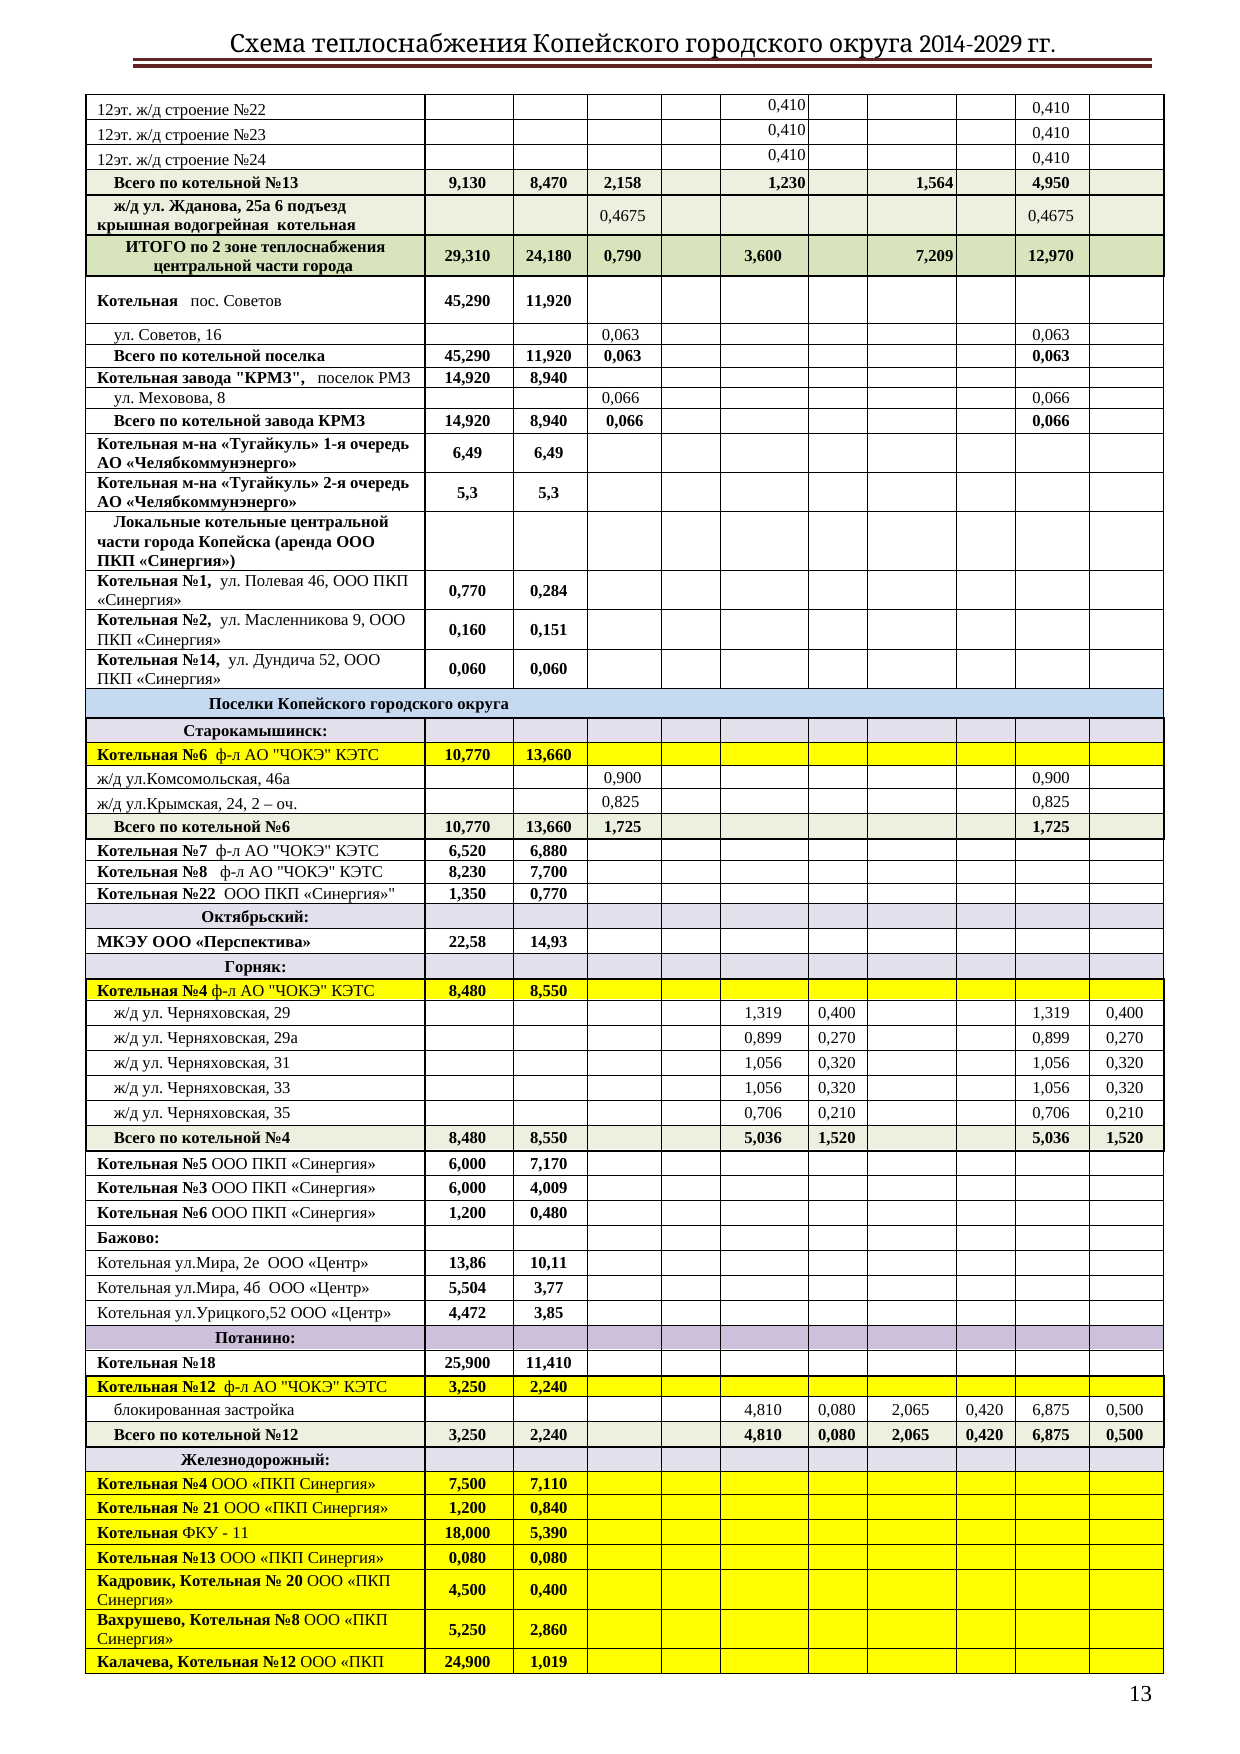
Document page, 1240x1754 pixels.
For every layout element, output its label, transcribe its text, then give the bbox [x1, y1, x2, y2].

table_cell 8,940 [514, 409, 587, 432]
table_cell 1,725 [588, 814, 661, 838]
table_cell [662, 434, 720, 472]
table_cell 1,350 [426, 884, 513, 903]
table_cell Котельная ул.Мира, 2е ООО «Центр» [86, 1251, 424, 1274]
table_cell [1090, 1649, 1163, 1673]
table_cell Бажово: [86, 1226, 424, 1249]
table_cell [809, 719, 867, 742]
table_cell [809, 512, 867, 570]
table_cell 3,250 [426, 1422, 513, 1446]
table_cell Котельная №2, ул. Масленникова 9, ООО ПКП «Синергия» [86, 610, 424, 648]
table_cell 7,700 [514, 861, 587, 883]
table_cell 2,065 [868, 1397, 956, 1421]
table_cell [957, 861, 1015, 883]
table_cell [721, 1351, 808, 1374]
table_cell 24,180 [514, 236, 587, 275]
table_cell [868, 1001, 956, 1024]
table_cell [426, 1397, 513, 1421]
table_cell 0,410 [1016, 145, 1089, 169]
table_cell [1016, 861, 1089, 883]
table_cell [1090, 512, 1163, 570]
table_cell [721, 1520, 808, 1544]
table_cell 18,000 [426, 1520, 513, 1544]
table_cell 3,77 [514, 1276, 587, 1299]
table_cell 1,056 [721, 1051, 808, 1074]
table_cell [662, 1101, 720, 1124]
table_cell [1016, 1649, 1089, 1673]
table_cell [957, 1026, 1015, 1049]
table_cell 0,066 [588, 409, 661, 432]
table_cell 6,875 [1016, 1422, 1089, 1446]
table_cell [662, 1026, 720, 1049]
table_cell [868, 1351, 956, 1374]
table_cell [868, 145, 956, 169]
table_cell 13,86 [426, 1251, 513, 1274]
table_cell 6,49 [426, 434, 513, 472]
table_cell 1,725 [1016, 814, 1089, 838]
table_cell [868, 1026, 956, 1049]
table_cell [1090, 954, 1163, 978]
table_cell [721, 1301, 808, 1324]
table_cell [662, 1448, 720, 1471]
table_cell 0,790 [588, 236, 661, 275]
table_cell [1090, 861, 1163, 883]
table_cell [957, 743, 1015, 765]
table_cell [1090, 196, 1163, 234]
table_cell 0,420 [957, 1397, 1015, 1421]
table_cell 0,410 [721, 145, 808, 169]
table_cell 11,920 [514, 277, 587, 323]
table_cell 7,209 [868, 236, 956, 275]
table_cell [809, 1472, 867, 1494]
table_cell [588, 1076, 661, 1099]
table_cell [809, 120, 867, 144]
table_cell [957, 1495, 1015, 1519]
table_cell [662, 409, 720, 432]
table_cell ж/д ул. Черняховская, 33 [87, 1076, 424, 1099]
table_cell [809, 409, 867, 432]
table_cell [1090, 1610, 1163, 1648]
table_cell Котельная №5 ООО ПКП «Синергия» [86, 1152, 424, 1174]
table_cell [514, 145, 587, 169]
table_cell [868, 368, 956, 387]
table_cell 0,320 [809, 1076, 867, 1099]
table_cell [1016, 954, 1089, 978]
table_cell [957, 120, 1015, 144]
table_cell [721, 1226, 808, 1249]
table_cell [588, 1176, 661, 1199]
table_cell 12,970 [1016, 236, 1089, 275]
table_cell [588, 95, 661, 119]
table_cell 14,93 [514, 929, 587, 953]
table_cell [809, 814, 867, 838]
table_cell [721, 1326, 808, 1349]
table_cell [809, 388, 867, 407]
table_cell [809, 1201, 867, 1224]
table_cell [721, 861, 808, 883]
table_cell 12эт. ж/д строение №22 [87, 95, 424, 119]
table_cell 0,320 [809, 1051, 867, 1074]
table_cell [957, 434, 1015, 472]
table_cell [588, 1326, 661, 1349]
table_cell [662, 345, 720, 367]
table_cell [957, 610, 1015, 648]
table_cell [588, 1472, 661, 1494]
table_cell [868, 1226, 956, 1249]
table_cell [662, 1570, 720, 1609]
table_cell [721, 512, 808, 570]
table_cell [868, 719, 956, 742]
table_cell [588, 1101, 661, 1124]
table_cell [809, 1377, 867, 1396]
table_cell [1016, 719, 1089, 742]
table_cell [721, 1570, 808, 1609]
table_cell [957, 1176, 1015, 1199]
table_cell ул. Советов, 16 [86, 324, 424, 343]
table_cell [514, 954, 587, 978]
table_cell [662, 954, 720, 978]
table_cell [957, 1326, 1015, 1349]
table_cell [721, 814, 808, 838]
table_cell [868, 1495, 956, 1519]
table_cell 3,600 [721, 236, 808, 275]
table_cell [721, 1276, 808, 1299]
table_cell [662, 610, 720, 648]
table_cell [809, 277, 867, 323]
table_cell [588, 1001, 661, 1024]
table_cell 0,410 [1016, 95, 1089, 119]
table_cell 1,520 [1090, 1126, 1163, 1149]
table_cell [809, 1152, 867, 1174]
table_cell 0,080 [809, 1422, 867, 1446]
table_cell [957, 789, 1015, 813]
table_cell [957, 324, 1015, 343]
table_cell [662, 1276, 720, 1299]
table_cell [868, 650, 956, 688]
table_cell [1090, 1152, 1163, 1174]
table_cell [868, 434, 956, 472]
table_cell [1016, 1377, 1089, 1396]
table_cell [809, 1495, 867, 1519]
table_cell 2,240 [514, 1422, 587, 1446]
table_cell Октябрьский: [86, 904, 424, 928]
table_cell [1016, 277, 1089, 323]
table_cell [809, 324, 867, 343]
table_cell [721, 434, 808, 472]
table_cell [957, 1201, 1015, 1224]
table_cell [1090, 1251, 1163, 1274]
table_cell [957, 884, 1015, 903]
table_cell [809, 434, 867, 472]
table_cell [662, 1251, 720, 1274]
table_cell [662, 766, 720, 788]
table_cell 0,063 [588, 345, 661, 367]
table_cell [721, 904, 808, 928]
table_cell [662, 1520, 720, 1544]
table_cell [662, 1422, 720, 1446]
table_cell [809, 1545, 867, 1569]
table_cell [1016, 571, 1089, 609]
table_cell [868, 571, 956, 609]
table_cell [868, 1276, 956, 1299]
table_cell [957, 236, 1015, 275]
table_cell [1090, 743, 1163, 765]
table_cell [957, 1101, 1015, 1124]
table_cell [957, 1351, 1015, 1374]
table_cell [868, 1101, 956, 1124]
table_cell [426, 196, 513, 234]
table_cell ж/д ул. Черняховская, 35 [87, 1101, 424, 1124]
table_cell [868, 324, 956, 343]
table_cell [1016, 1545, 1089, 1569]
table_cell [662, 1351, 720, 1374]
table_cell [721, 766, 808, 788]
table_cell [588, 884, 661, 903]
table_cell Калачева, Котельная №12 ООО «ПКП [86, 1649, 424, 1673]
table_cell [957, 1126, 1015, 1149]
table_cell [588, 840, 661, 859]
table_cell [957, 904, 1015, 928]
table_cell [514, 904, 587, 928]
table_cell Котельная ФКУ - 11 [86, 1520, 424, 1544]
table_cell [1090, 904, 1163, 928]
table_cell [721, 1472, 808, 1494]
table_cell [1016, 1301, 1089, 1324]
table_cell [868, 1051, 956, 1074]
table_cell [868, 980, 956, 999]
table_cell [721, 1152, 808, 1174]
table_cell [721, 1649, 808, 1673]
table_cell [662, 884, 720, 903]
table_cell [1016, 1448, 1089, 1471]
table_cell 5,3 [514, 473, 587, 511]
table_cell 0,284 [514, 571, 587, 609]
table_cell [514, 1101, 587, 1124]
table_cell Котельная №22 ООО ПКП «Синергия»" [86, 884, 424, 903]
table_cell 0,825 [588, 789, 661, 813]
table_cell [662, 719, 720, 742]
table_cell 0,500 [1090, 1422, 1163, 1446]
table_cell Котельная №4 ООО «ПКП Синергия» [86, 1472, 424, 1494]
table_cell [809, 980, 867, 999]
table_cell [868, 409, 956, 432]
table_cell [721, 610, 808, 648]
table_cell [1090, 1495, 1163, 1519]
table_cell [588, 277, 661, 323]
table_cell [662, 1377, 720, 1396]
table_cell [957, 1520, 1015, 1544]
table_cell [662, 473, 720, 511]
table_cell Котельная м-на «Тугайкуль» 1-я очередь АО «Челябкоммунэнерго» [86, 434, 424, 472]
table_cell [588, 954, 661, 978]
table_cell [957, 1448, 1015, 1471]
table_cell [1090, 1276, 1163, 1299]
table_cell [868, 388, 956, 407]
table_cell [809, 345, 867, 367]
table_cell [426, 719, 513, 742]
table_cell [1090, 1226, 1163, 1249]
table_cell [588, 1276, 661, 1299]
table_cell блокированная застройка [87, 1397, 424, 1421]
table_cell [957, 277, 1015, 323]
table_cell Локальные котельные центральной части города Копейска (аренда ООО ПКП «Синергия») [86, 512, 424, 570]
table_cell [957, 345, 1015, 367]
table_cell [868, 1520, 956, 1544]
table_cell [514, 512, 587, 570]
table_cell [809, 1570, 867, 1609]
table_cell [1090, 1301, 1163, 1324]
table_cell [809, 1448, 867, 1471]
table_cell [721, 571, 808, 609]
table_cell [1090, 1351, 1163, 1374]
table_cell [662, 145, 720, 169]
table_cell 0,410 [1016, 120, 1089, 144]
table_cell [721, 1495, 808, 1519]
table_cell [662, 1610, 720, 1648]
table_cell [721, 980, 808, 999]
table_cell 6,520 [426, 840, 513, 859]
table_cell [662, 1649, 720, 1673]
table_cell 8,550 [514, 980, 587, 999]
table_cell 0,063 [1016, 324, 1089, 343]
table_cell [809, 840, 867, 859]
table_cell Кадровик, Котельная № 20 ООО «ПКП Синергия» [86, 1570, 424, 1609]
table_cell [957, 1001, 1015, 1024]
table_cell 1,200 [426, 1495, 513, 1519]
table_cell [662, 1051, 720, 1074]
table_cell 0,899 [721, 1026, 808, 1049]
table_cell [868, 345, 956, 367]
table_cell [868, 196, 956, 234]
table_cell [514, 1226, 587, 1249]
table_cell [588, 743, 661, 765]
table_cell 0,400 [1090, 1001, 1163, 1024]
table_cell [1090, 324, 1163, 343]
table_cell [1016, 840, 1089, 859]
table_cell Котельная №4 ф-л АО "ЧОКЭ" КЭТС [87, 980, 424, 999]
table_cell [809, 170, 867, 194]
table_cell Котельная №13 ООО «ПКП Синергия» [86, 1545, 424, 1569]
table_cell [809, 650, 867, 688]
table_cell [868, 929, 956, 953]
table_cell [868, 1251, 956, 1274]
table_cell [721, 277, 808, 323]
table_cell [868, 1076, 956, 1099]
table_cell 0,420 [957, 1422, 1015, 1446]
table_cell 0,500 [1090, 1397, 1163, 1421]
table_cell 0,770 [426, 571, 513, 609]
table_cell [1016, 1495, 1089, 1519]
table_cell [1090, 980, 1163, 999]
table_cell Котельная завода "КРМЗ", поселок РМЗ [86, 368, 424, 387]
table_cell 0,080 [514, 1545, 587, 1569]
table_cell [588, 610, 661, 648]
table_cell [1016, 1152, 1089, 1174]
table_cell [588, 571, 661, 609]
table_cell [662, 1545, 720, 1569]
table_cell [809, 95, 867, 119]
table_cell [809, 1610, 867, 1648]
table_cell 5,250 [426, 1610, 513, 1648]
table_cell [721, 884, 808, 903]
table_cell 9,130 [426, 170, 513, 194]
table_cell 22,58 [426, 929, 513, 953]
table_cell [426, 120, 513, 144]
table_cell [662, 1397, 720, 1421]
table_cell [721, 789, 808, 813]
table_cell [662, 814, 720, 838]
table_cell [1090, 814, 1163, 838]
table_cell [957, 388, 1015, 407]
table_cell [662, 120, 720, 144]
table_cell 6,880 [514, 840, 587, 859]
table_cell [1090, 571, 1163, 609]
table_cell ж/д ул.Крымская, 24, 2 – оч. [87, 789, 424, 813]
table_cell [957, 196, 1015, 234]
table_cell [809, 861, 867, 883]
table_cell ж/д ул. Черняховская, 31 [87, 1051, 424, 1074]
table_cell [1090, 1326, 1163, 1349]
table_cell [957, 170, 1015, 194]
table_cell [426, 1051, 513, 1074]
table_cell [514, 95, 587, 119]
table_cell [1090, 277, 1163, 323]
table_cell [957, 650, 1015, 688]
table_cell [426, 95, 513, 119]
table_cell [1090, 345, 1163, 367]
table_cell Потанино: [86, 1326, 424, 1349]
table_cell [721, 1176, 808, 1199]
table_cell 1,019 [514, 1649, 587, 1673]
table_cell [1016, 1520, 1089, 1544]
table_cell 8,550 [514, 1126, 587, 1149]
table_cell [868, 904, 956, 928]
table_cell [1090, 368, 1163, 387]
table_cell 24,900 [426, 1649, 513, 1673]
table_cell 25,900 [426, 1351, 513, 1374]
table_cell 0,410 [721, 120, 808, 144]
table_cell [588, 719, 661, 742]
table_cell 8,470 [514, 170, 587, 194]
table_cell 10,770 [426, 743, 513, 765]
table_cell 0,063 [588, 324, 661, 343]
table_cell [868, 1472, 956, 1494]
table_cell [809, 1226, 867, 1249]
table_cell [868, 743, 956, 765]
table_cell [957, 1152, 1015, 1174]
table_cell [514, 388, 587, 407]
table_cell Котельная №7 ф-л АО "ЧОКЭ" КЭТС [86, 840, 424, 859]
table_cell 0,4675 [1016, 196, 1089, 234]
table_cell 1,230 [721, 170, 808, 194]
table_cell [721, 1201, 808, 1224]
table_cell [957, 1649, 1015, 1673]
table_cell [721, 324, 808, 343]
table_cell 14,920 [426, 368, 513, 387]
table_cell [588, 1520, 661, 1544]
table_cell [426, 512, 513, 570]
table_cell [588, 904, 661, 928]
table_cell [1016, 1176, 1089, 1199]
table_cell 1,056 [1016, 1076, 1089, 1099]
table_cell [868, 814, 956, 838]
table_cell [1016, 1251, 1089, 1274]
table_cell 0,080 [809, 1397, 867, 1421]
table_cell [868, 95, 956, 119]
table_cell [588, 1570, 661, 1609]
table_cell 5,036 [1016, 1126, 1089, 1149]
table_cell [662, 1176, 720, 1199]
table_cell [957, 1570, 1015, 1609]
table_cell ул. Меховова, 8 [86, 388, 424, 407]
table_cell [426, 789, 513, 813]
table_cell [721, 650, 808, 688]
table_cell [1016, 1570, 1089, 1609]
table_cell [957, 1472, 1015, 1494]
table_cell [1090, 610, 1163, 648]
table_cell [957, 814, 1015, 838]
table_cell [1016, 929, 1089, 953]
table_cell 11,410 [514, 1351, 587, 1374]
table_cell 45,290 [426, 277, 513, 323]
table_cell [957, 719, 1015, 742]
table_cell [868, 1448, 956, 1471]
table_cell [1090, 145, 1163, 169]
table_cell ж/д ул.Комсомольская, 46а [87, 766, 424, 788]
table_cell 29,310 [426, 236, 513, 275]
table_cell [426, 145, 513, 169]
table_cell [868, 1377, 956, 1396]
table_cell [721, 1448, 808, 1471]
table_cell [1090, 1520, 1163, 1544]
table_cell [588, 1026, 661, 1049]
table_cell [514, 1076, 587, 1099]
table_cell [662, 170, 720, 194]
table_cell [1016, 1472, 1089, 1494]
table_cell [957, 980, 1015, 999]
table_cell 0,899 [1016, 1026, 1089, 1049]
table_cell [1016, 650, 1089, 688]
table_cell Всего по котельной №13 [87, 170, 424, 194]
table_cell [721, 1377, 808, 1396]
table_cell [662, 571, 720, 609]
table_cell [1090, 840, 1163, 859]
table_cell [868, 512, 956, 570]
table_cell 0,4675 [588, 196, 661, 234]
table_cell 6,875 [1016, 1397, 1089, 1421]
table_cell [662, 1326, 720, 1349]
table_cell 45,290 [426, 345, 513, 367]
table_cell [426, 766, 513, 788]
table_cell [588, 434, 661, 472]
table_cell [588, 1448, 661, 1471]
table_cell [809, 789, 867, 813]
table_cell 0,063 [1016, 345, 1089, 367]
table_cell Железнодорожный: [86, 1448, 424, 1471]
table_cell [809, 610, 867, 648]
table_cell 0,706 [1016, 1101, 1089, 1124]
table_cell [662, 1001, 720, 1024]
table_cell Всего по котельной №6 [87, 814, 424, 838]
table_cell [662, 1472, 720, 1494]
table_cell [809, 1176, 867, 1199]
table_cell [1090, 409, 1163, 432]
table_cell [514, 196, 587, 234]
table_cell [809, 1520, 867, 1544]
table_cell [426, 1001, 513, 1024]
table_cell 8,480 [426, 980, 513, 999]
table_cell [809, 1251, 867, 1274]
table_cell [868, 766, 956, 788]
table_cell [868, 1326, 956, 1349]
table_cell [662, 1126, 720, 1149]
table_cell [1090, 1176, 1163, 1199]
table_cell 10,11 [514, 1251, 587, 1274]
table_cell [809, 1351, 867, 1374]
table_cell ж/д ул. Жданова, 25а 6 подъезд крышная водогрейная котельная [87, 196, 424, 234]
table_cell [868, 861, 956, 883]
table_cell 12эт. ж/д строение №23 [87, 120, 424, 144]
table_cell Котельная м-на «Тугайкуль» 2-я очередь АО «Челябкоммунэнерго» [86, 473, 424, 511]
table_cell [809, 1326, 867, 1349]
table_cell 1,520 [809, 1126, 867, 1149]
table_cell 4,810 [721, 1422, 808, 1446]
table_cell [588, 1545, 661, 1569]
table_cell [588, 1152, 661, 1174]
table_cell [588, 1051, 661, 1074]
table_cell [662, 277, 720, 323]
table_cell [957, 409, 1015, 432]
table_cell 7,500 [426, 1472, 513, 1494]
table_cell [868, 120, 956, 144]
table_cell [588, 1351, 661, 1374]
table_cell 0,160 [426, 610, 513, 648]
table_cell Всего по котельной поселка [86, 345, 424, 367]
table_cell [957, 1301, 1015, 1324]
table_cell Всего по котельной №4 [87, 1126, 424, 1149]
table_cell [868, 1201, 956, 1224]
table_cell [662, 1076, 720, 1099]
table_cell [721, 840, 808, 859]
table_cell [957, 1377, 1015, 1396]
table_cell Старокамышинск: [87, 719, 424, 742]
table_cell [588, 120, 661, 144]
table_cell [662, 388, 720, 407]
table_cell [721, 473, 808, 511]
table_cell 1,319 [1016, 1001, 1089, 1024]
table_cell [809, 368, 867, 387]
table_cell [868, 1610, 956, 1648]
table_cell Котельная №6 ф-л АО "ЧОКЭ" КЭТС [87, 743, 424, 765]
table_cell [868, 1126, 956, 1149]
table_cell [721, 1251, 808, 1274]
table_cell 0,066 [1016, 409, 1089, 432]
table_cell [721, 409, 808, 432]
table_cell [868, 1301, 956, 1324]
table_cell 11,920 [514, 345, 587, 367]
table_cell [1090, 170, 1163, 194]
table_cell 6,000 [426, 1152, 513, 1174]
table_cell 5,390 [514, 1520, 587, 1544]
table_cell Котельная ул.Мира, 4б ООО «Центр» [86, 1276, 424, 1299]
table_cell [1016, 512, 1089, 570]
table_cell [1016, 904, 1089, 928]
table_cell [957, 368, 1015, 387]
table_cell [957, 840, 1015, 859]
table_cell [588, 1649, 661, 1673]
table_cell [588, 929, 661, 953]
table_cell 0,080 [426, 1545, 513, 1569]
table_cell 7,110 [514, 1472, 587, 1494]
table_cell [514, 719, 587, 742]
table_cell Котельная №12 ф-л АО "ЧОКЭ" КЭТС [87, 1377, 424, 1396]
table_cell [426, 324, 513, 343]
table_cell [868, 1152, 956, 1174]
table_cell [1090, 766, 1163, 788]
table_cell [721, 388, 808, 407]
table_cell [1090, 650, 1163, 688]
table_cell [957, 1051, 1015, 1074]
table_cell ж/д ул. Черняховская, 29 [87, 1001, 424, 1024]
table_cell [957, 1545, 1015, 1569]
table_cell [588, 980, 661, 999]
table_cell [1090, 929, 1163, 953]
table_cell [1090, 719, 1163, 742]
table_cell 2,240 [514, 1377, 587, 1396]
table_cell 0,320 [1090, 1076, 1163, 1099]
table_cell [721, 743, 808, 765]
table_cell 0,320 [1090, 1051, 1163, 1074]
table_cell [662, 1301, 720, 1324]
table_cell 0,840 [514, 1495, 587, 1519]
table_cell [809, 1276, 867, 1299]
table_cell [1090, 120, 1163, 144]
table_cell 4,472 [426, 1301, 513, 1324]
table_cell 8,230 [426, 861, 513, 883]
table_cell 5,036 [721, 1126, 808, 1149]
table_cell [514, 1001, 587, 1024]
table_cell Котельная №6 ООО ПКП «Синергия» [86, 1201, 424, 1224]
table_cell Котельная пос. Советов [86, 277, 424, 323]
table_cell [809, 571, 867, 609]
table_cell [662, 980, 720, 999]
table_cell 0,270 [809, 1026, 867, 1049]
table_cell Вахрушево, Котельная №8 ООО «ПКП Синергия» [86, 1610, 424, 1648]
table_cell 2,158 [588, 170, 661, 194]
table_cell 4,950 [1016, 170, 1089, 194]
table_cell [957, 1610, 1015, 1648]
table_cell 5,504 [426, 1276, 513, 1299]
table_cell [1090, 236, 1163, 275]
table_cell 10,770 [426, 814, 513, 838]
table_cell [868, 954, 956, 978]
table_cell [809, 743, 867, 765]
table_cell [721, 719, 808, 742]
table_cell [662, 840, 720, 859]
table_cell [1090, 388, 1163, 407]
table_cell [662, 1201, 720, 1224]
table_cell [426, 1226, 513, 1249]
table_cell [588, 1201, 661, 1224]
table_cell 13,660 [514, 814, 587, 838]
table_cell [1090, 434, 1163, 472]
table_cell 0,151 [514, 610, 587, 648]
table_cell [514, 324, 587, 343]
table_cell [1090, 1570, 1163, 1609]
table_cell [868, 1176, 956, 1199]
table_cell 0,900 [1016, 766, 1089, 788]
table_cell 0,825 [1016, 789, 1089, 813]
table_cell МКЭУ ООО «Перспектива» [86, 929, 424, 953]
table_cell [957, 145, 1015, 169]
table_cell [868, 1545, 956, 1569]
table_cell [1016, 884, 1089, 903]
table_cell [588, 1610, 661, 1648]
table_cell 0,210 [1090, 1101, 1163, 1124]
table_cell [1090, 884, 1163, 903]
table_cell 2,065 [868, 1422, 956, 1446]
table_cell [868, 884, 956, 903]
table_cell [957, 512, 1015, 570]
table_cell Котельная №3 ООО ПКП «Синергия» [86, 1176, 424, 1199]
table_cell [1090, 1448, 1163, 1471]
table_cell 0,066 [1016, 388, 1089, 407]
table_cell [1016, 1351, 1089, 1374]
table_cell 0,400 [514, 1570, 587, 1609]
table_cell [662, 861, 720, 883]
table_cell [721, 368, 808, 387]
table_cell 0,066 [588, 388, 661, 407]
table_cell [514, 1448, 587, 1471]
table_cell Всего по котельной №12 [87, 1422, 424, 1446]
table_cell [1016, 1326, 1089, 1349]
table_cell [868, 1570, 956, 1609]
table_cell [662, 904, 720, 928]
table_cell [588, 861, 661, 883]
table_cell [868, 473, 956, 511]
table_cell [514, 120, 587, 144]
table_cell [868, 277, 956, 323]
table_cell [588, 650, 661, 688]
table_cell ж/д ул. Черняховская, 29а [87, 1026, 424, 1049]
table_cell [1016, 1610, 1089, 1648]
table_cell [809, 884, 867, 903]
table_cell [1016, 368, 1089, 387]
table_cell [868, 1649, 956, 1673]
table_cell [957, 1251, 1015, 1274]
table_cell [662, 236, 720, 275]
table_cell [1016, 1226, 1089, 1249]
table_cell [721, 954, 808, 978]
table_cell 0,770 [514, 884, 587, 903]
table_cell [957, 929, 1015, 953]
table_cell 1,056 [1016, 1051, 1089, 1074]
table_cell Котельная №18 [86, 1351, 424, 1374]
table_cell [426, 1326, 513, 1349]
table_cell [809, 766, 867, 788]
table_cell [662, 929, 720, 953]
table_cell [1016, 434, 1089, 472]
table_cell [662, 1495, 720, 1519]
table_cell [662, 324, 720, 343]
table_cell [588, 145, 661, 169]
table_cell Котельная №8 ф-л АО "ЧОКЭ" КЭТС [86, 861, 424, 883]
table_cell [809, 954, 867, 978]
table_cell [662, 196, 720, 234]
table_cell 1,200 [426, 1201, 513, 1224]
table_cell [721, 196, 808, 234]
table_cell Котельная ул.Урицкого,52 ООО «Центр» [86, 1301, 424, 1324]
table_cell [1016, 1201, 1089, 1224]
table_cell 8,940 [514, 368, 587, 387]
table_cell [957, 1076, 1015, 1099]
table_cell [588, 473, 661, 511]
table_cell [868, 840, 956, 859]
table_cell 5,3 [426, 473, 513, 511]
table_cell 3,250 [426, 1377, 513, 1396]
table_cell 1,319 [721, 1001, 808, 1024]
table_cell [1016, 1276, 1089, 1299]
table_cell [662, 650, 720, 688]
table_cell 4,810 [721, 1397, 808, 1421]
table_cell Горняк: [86, 954, 424, 978]
table_cell 0,706 [721, 1101, 808, 1124]
table_cell [588, 1226, 661, 1249]
table_cell Поселки Копейского городского округа [86, 689, 1163, 717]
table_cell [957, 571, 1015, 609]
table_cell [1016, 610, 1089, 648]
table_cell 0,060 [426, 650, 513, 688]
table_cell [514, 1026, 587, 1049]
table_cell [1090, 473, 1163, 511]
table_cell Всего по котельной завода КРМЗ [86, 409, 424, 432]
table_cell [957, 473, 1015, 511]
table_cell [588, 368, 661, 387]
table_cell 0,480 [514, 1201, 587, 1224]
table_cell [514, 1397, 587, 1421]
table_cell [957, 766, 1015, 788]
table_cell [588, 512, 661, 570]
table_cell [588, 1397, 661, 1421]
table_cell [957, 95, 1015, 119]
table_cell 8,480 [426, 1126, 513, 1149]
table_cell [514, 1051, 587, 1074]
table_cell [809, 1649, 867, 1673]
table_cell [588, 1126, 661, 1149]
table_cell [809, 1301, 867, 1324]
table_cell 1,564 [868, 170, 956, 194]
table_cell [957, 1226, 1015, 1249]
table_cell [957, 1276, 1015, 1299]
table_cell [809, 236, 867, 275]
table_cell 0,410 [721, 95, 808, 119]
table_cell [426, 954, 513, 978]
table_cell [809, 473, 867, 511]
table_cell 13,660 [514, 743, 587, 765]
table_cell 7,170 [514, 1152, 587, 1174]
table_cell [426, 1101, 513, 1124]
table_cell 3,85 [514, 1301, 587, 1324]
table_cell Котельная №1, ул. Полевая 46, ООО ПКП «Синергия» [86, 571, 424, 609]
table_cell [662, 95, 720, 119]
table_cell [809, 929, 867, 953]
table_cell [1090, 95, 1163, 119]
table_cell [662, 1152, 720, 1174]
table_cell [662, 789, 720, 813]
table_cell Котельная № 21 ООО «ПКП Синергия» [86, 1495, 424, 1519]
table_cell [426, 1026, 513, 1049]
table_cell 0,270 [1090, 1026, 1163, 1049]
table_cell 14,920 [426, 409, 513, 432]
table_cell [426, 904, 513, 928]
table_cell [721, 1545, 808, 1569]
table_cell [1090, 1377, 1163, 1396]
table_cell [809, 904, 867, 928]
table_cell 4,009 [514, 1176, 587, 1199]
table_cell 2,860 [514, 1610, 587, 1648]
table_cell [1090, 1472, 1163, 1494]
table_cell [426, 1448, 513, 1471]
table_cell [662, 368, 720, 387]
table_cell [1090, 1201, 1163, 1224]
table_cell [662, 1226, 720, 1249]
table_cell [1016, 980, 1089, 999]
table_cell [1090, 1545, 1163, 1569]
table_cell [809, 145, 867, 169]
table_cell [514, 766, 587, 788]
table_cell ИТОГО по 2 зоне теплоснабжения центральной части города [87, 236, 424, 275]
table_cell [426, 388, 513, 407]
table_cell 6,49 [514, 434, 587, 472]
table_cell 0,400 [809, 1001, 867, 1024]
table_cell [588, 1377, 661, 1396]
table_cell [809, 196, 867, 234]
table_cell [721, 345, 808, 367]
table_cell [868, 610, 956, 648]
table_cell [588, 1251, 661, 1274]
table_cell [868, 789, 956, 813]
table_cell 0,900 [588, 766, 661, 788]
table_cell 4,500 [426, 1570, 513, 1609]
table_cell 0,060 [514, 650, 587, 688]
table_cell [588, 1422, 661, 1446]
table_cell [721, 1610, 808, 1648]
table_cell [721, 929, 808, 953]
table_cell [588, 1495, 661, 1519]
table_cell [514, 789, 587, 813]
table_cell [1016, 473, 1089, 511]
table_cell 1,056 [721, 1076, 808, 1099]
table_cell [662, 512, 720, 570]
table_cell 12эт. ж/д строение №24 [87, 145, 424, 169]
table_cell [588, 1301, 661, 1324]
table_cell [1016, 743, 1089, 765]
table_cell 6,000 [426, 1176, 513, 1199]
table_cell [426, 1076, 513, 1099]
table_cell 0,210 [809, 1101, 867, 1124]
table_cell [1090, 789, 1163, 813]
table_cell [957, 954, 1015, 978]
table_cell [662, 743, 720, 765]
table_cell Котельная №14, ул. Дундича 52, ООО ПКП «Синергия» [86, 650, 424, 688]
table_cell [514, 1326, 587, 1349]
